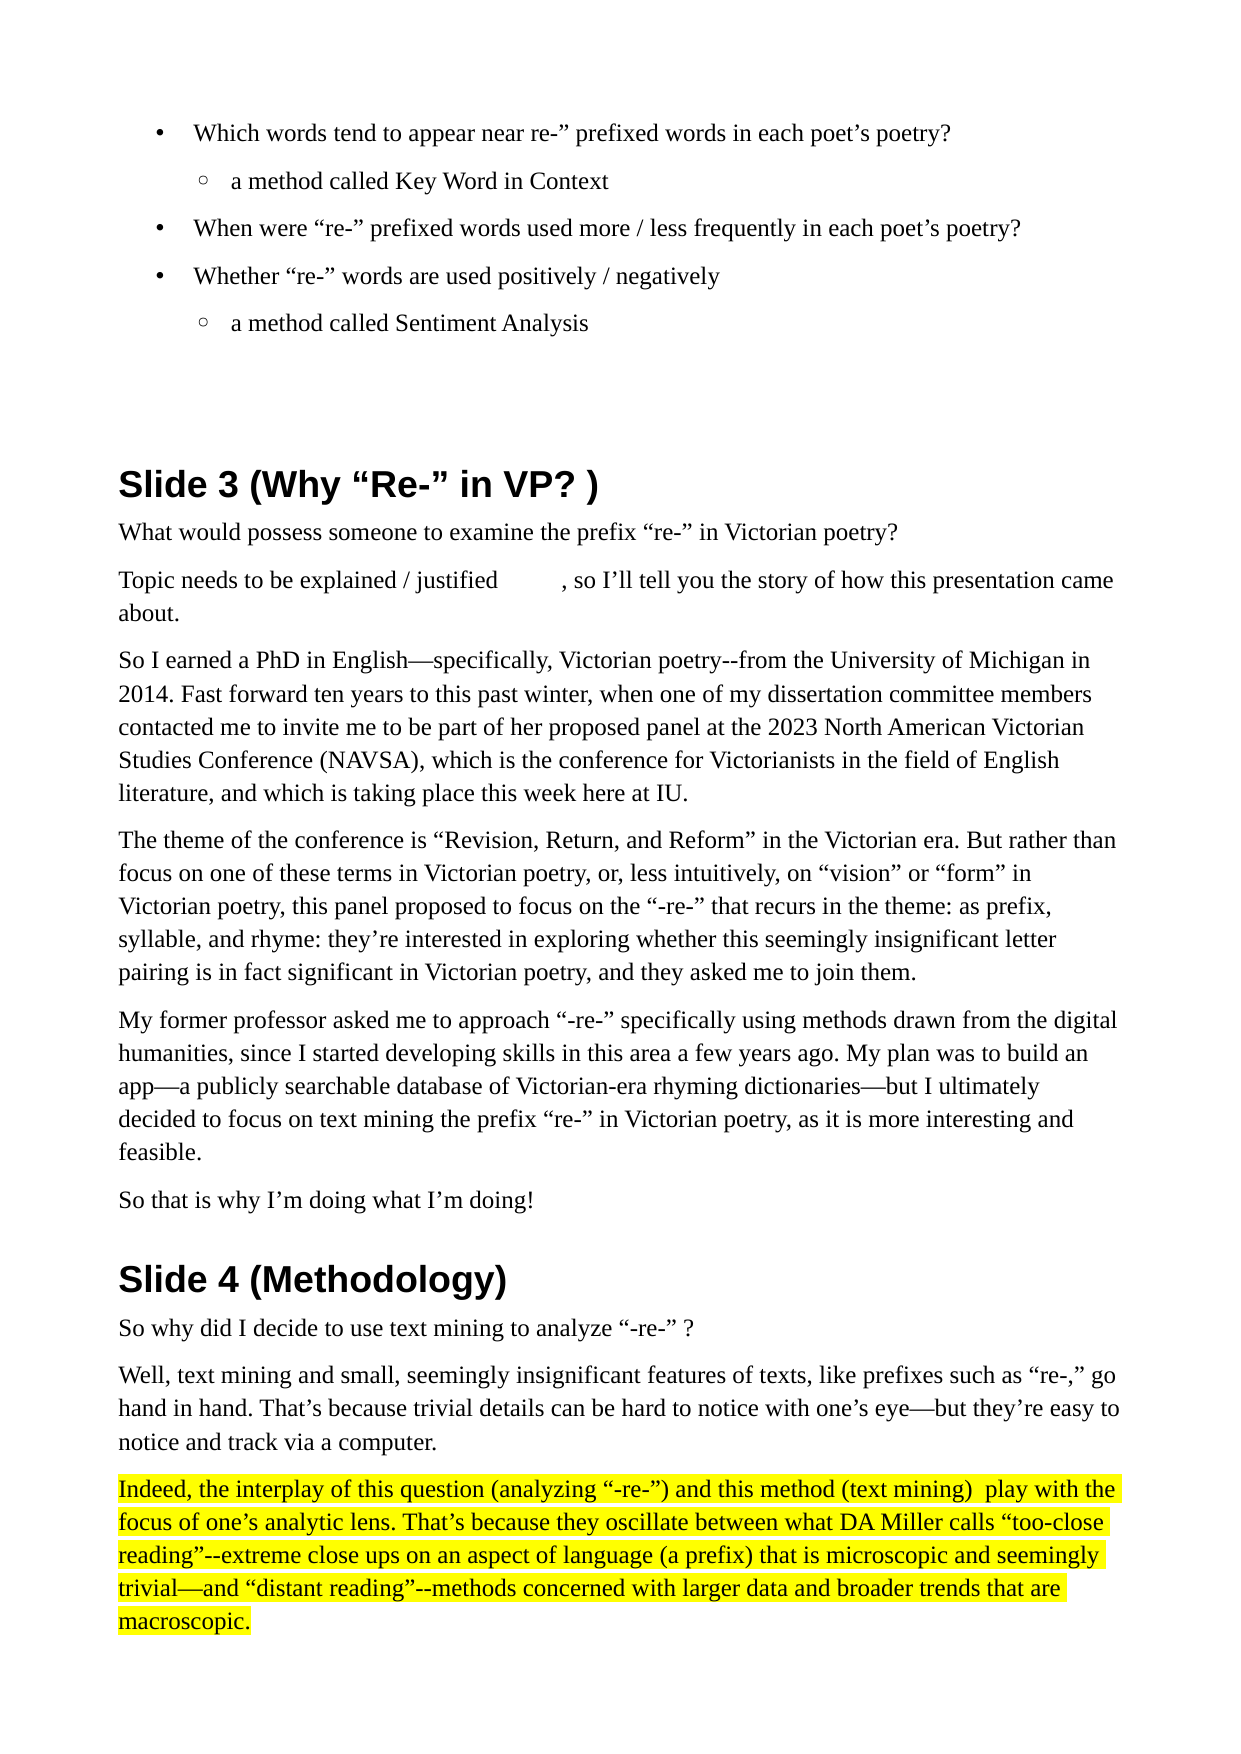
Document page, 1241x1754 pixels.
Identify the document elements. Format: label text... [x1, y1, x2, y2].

text Indeed, the interplay of this question (analyzing “-re-”) and this method (text mining) play with the focus of one’s analytic lens. That’s because they oscillate between what DA Miller calls “too-close reading”--extreme close ups on an aspect of language (a prefix) that is microscopic and seemingly trivial—and “distant reading”--methods concerned with larger data and broader trends that are macroscopic. [118, 1474, 1122, 1635]
subtitle Slide 3 (Why “Re-” in VP? ) [118, 462, 1122, 505]
text My former professor asked me to approach “-re-” specifically using methods drawn from the digital humanities, since I started developing skills in this area a few years ago. My plan was to build an app—a publicly searchable database of Victorian-era rhyming dictionaries—but I ultimately decided to focus on text mining the prefix “re-” in Victorian poetry, as it is more interesting and feasible. [118, 1005, 1122, 1166]
list When were “re-” prefixed words used more / less frequently in each poet’s poetry? [156, 213, 1122, 242]
text So that is why I’m doing what I’m doing! [118, 1185, 1122, 1213]
list Whether “re-” words are used positively / negatively [156, 261, 1122, 290]
list a method called Sentiment Analysis [193, 308, 1122, 337]
text So why did I decide to use text mining to analyze “-re-” ? [118, 1313, 1122, 1342]
subtitle Slide 4 (Methodology) [118, 1257, 1122, 1300]
text The theme of the conference is “Revision, Return, and Reform” in the Victorian era. But rather than focus on one of these terms in Victorian poetry, or, less intuitively, on “vision” or “form” in Victorian poetry, this panel proposed to focus on the “-re-” that recurs in the theme: as prefix, syllable, and rhyme: they’re interested in exploring whether this seemingly insignificant letter pairing is in fact significant in Victorian poetry, and they asked me to join them. [118, 825, 1122, 986]
list Which words tend to appear near re-” prefixed words in each poet’s poetry? [156, 118, 1122, 147]
text What would possess someone to examine the prefix “re-” in Victorian poetry? [118, 517, 1122, 546]
list a method called Key Word in Context [193, 166, 1122, 194]
text Well, text mining and small, seemingly insignificant features of texts, like prefixes such as “re-,” go hand in hand. That’s because trivial details can be hard to notice with one’s eye—but they’re easy to notice and track via a computer. [118, 1361, 1122, 1455]
text So I earned a PhD in English—specifically, Victorian poetry--from the University of Michigan in 2014. Fast forward ten years to this past winter, when one of my dissertation committee members contacted me to invite me to be part of her proposed panel at the 2023 North American Victorian Studies Conference (NAVSA), which is the conference for Victorianists in the field of English literature, and which is taking place this week here at IU. [118, 646, 1122, 806]
text Topic needs to be explained / justified , so I’ll tell you the story of how this presentation came about. [118, 565, 1122, 627]
